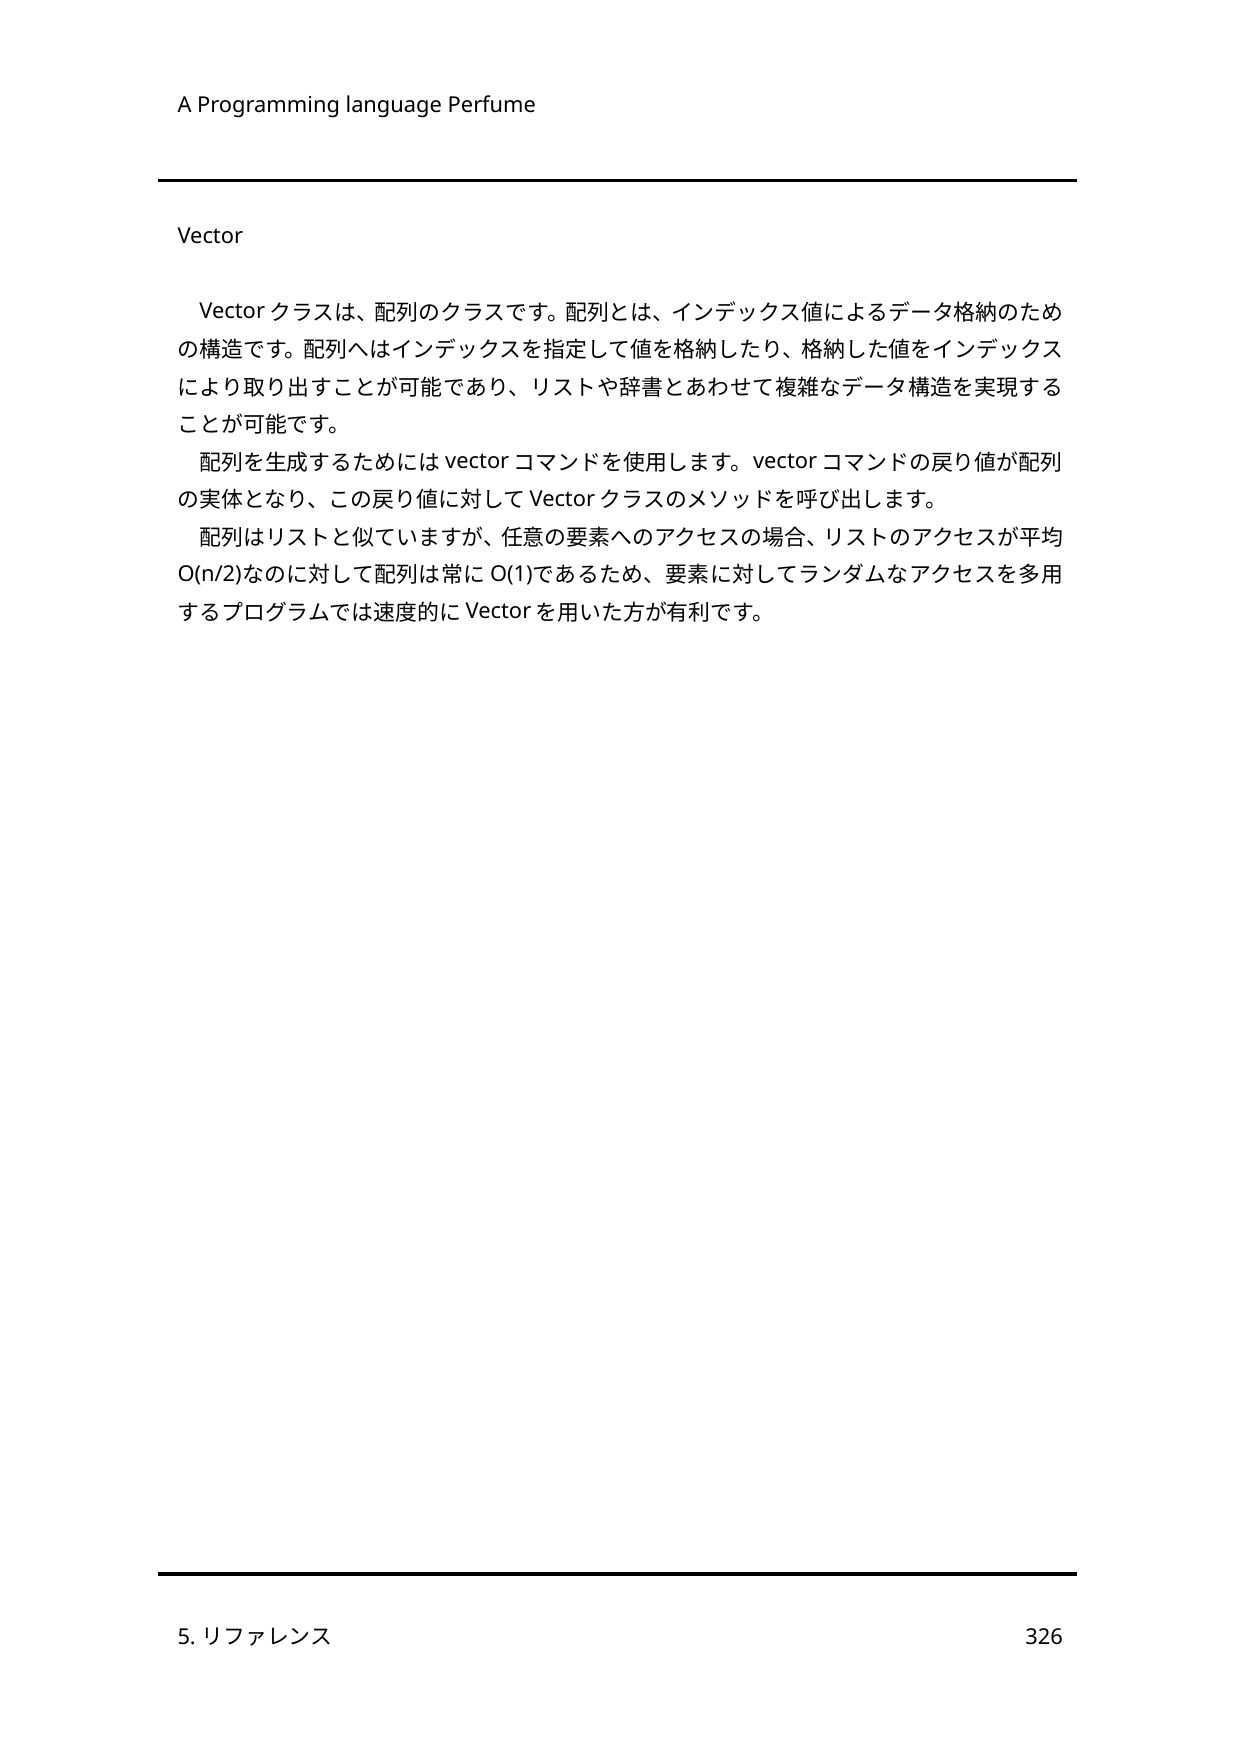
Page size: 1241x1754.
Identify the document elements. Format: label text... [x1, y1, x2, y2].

text 配列を生成するためにはvectorコマンドを使用します。vectorコマンドの戻り値が配列の実体となり、この戻り値に対してVectorクラスのメソッドを呼び出します。 [177, 442, 1063, 517]
text Vectorクラスは、配列のクラスです。配列とは、インデックス値によるデータ格納のための構造です。配列へはインデックスを指定して値を格納したり、格納した値をインデックスにより取り出すことが可能であり、リストや辞書とあわせて複雑なデータ構造を実現することが可能です。 [177, 292, 1063, 442]
subtitle Vector [177, 217, 1063, 254]
text 配列はリストと似ていますが、任意の要素へのアクセスの場合、リストのアクセスが平均O(n/2)なのに対して配列は常にO(1)であるため、要素に対してランダムなアクセスを多用するプログラムでは速度的にVectorを用いた方が有利です。 [177, 517, 1063, 629]
